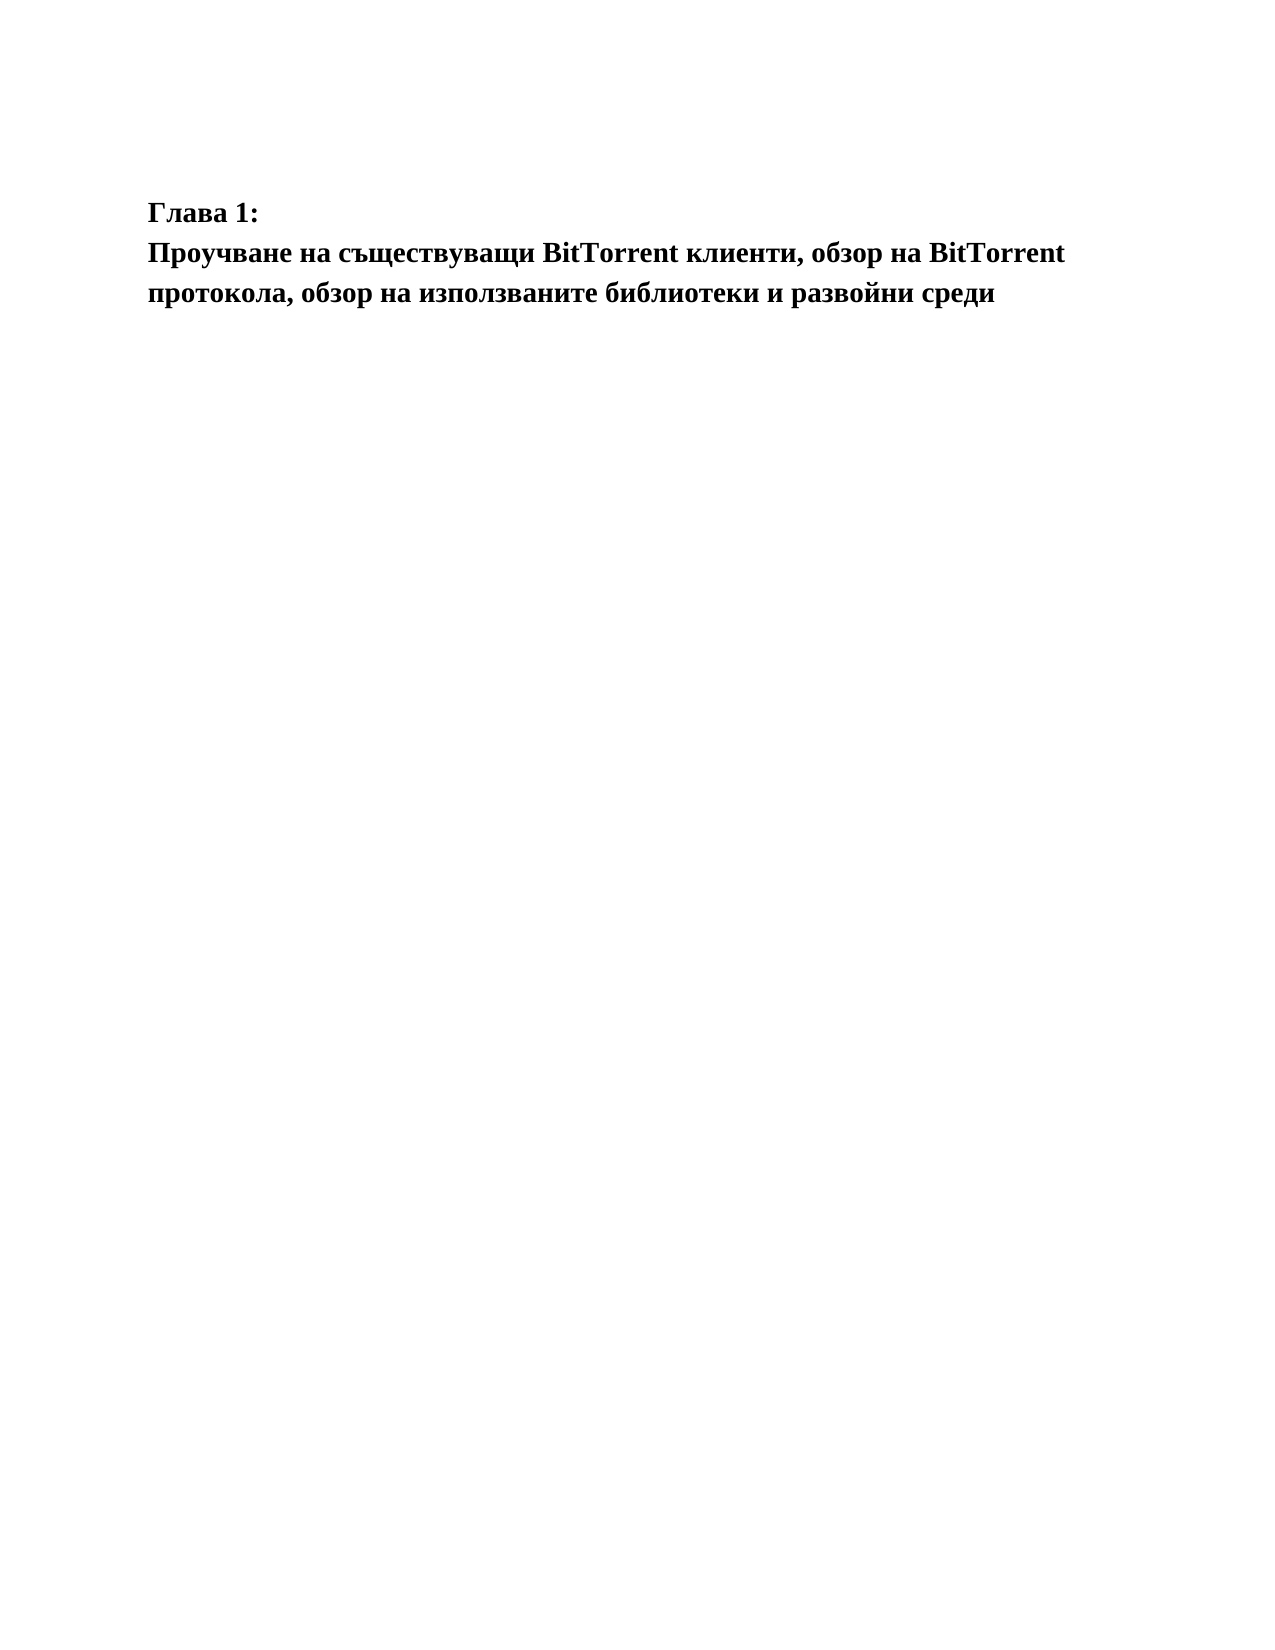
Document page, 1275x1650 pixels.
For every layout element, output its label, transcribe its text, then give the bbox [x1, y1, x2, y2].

text Проучване на съществуващи BitTorrent клиенти, обзор на BitTorrent протокола, обзор на използваните библиотеки и развойни среди [148, 235, 1127, 309]
text Глава 1: [148, 195, 1127, 228]
